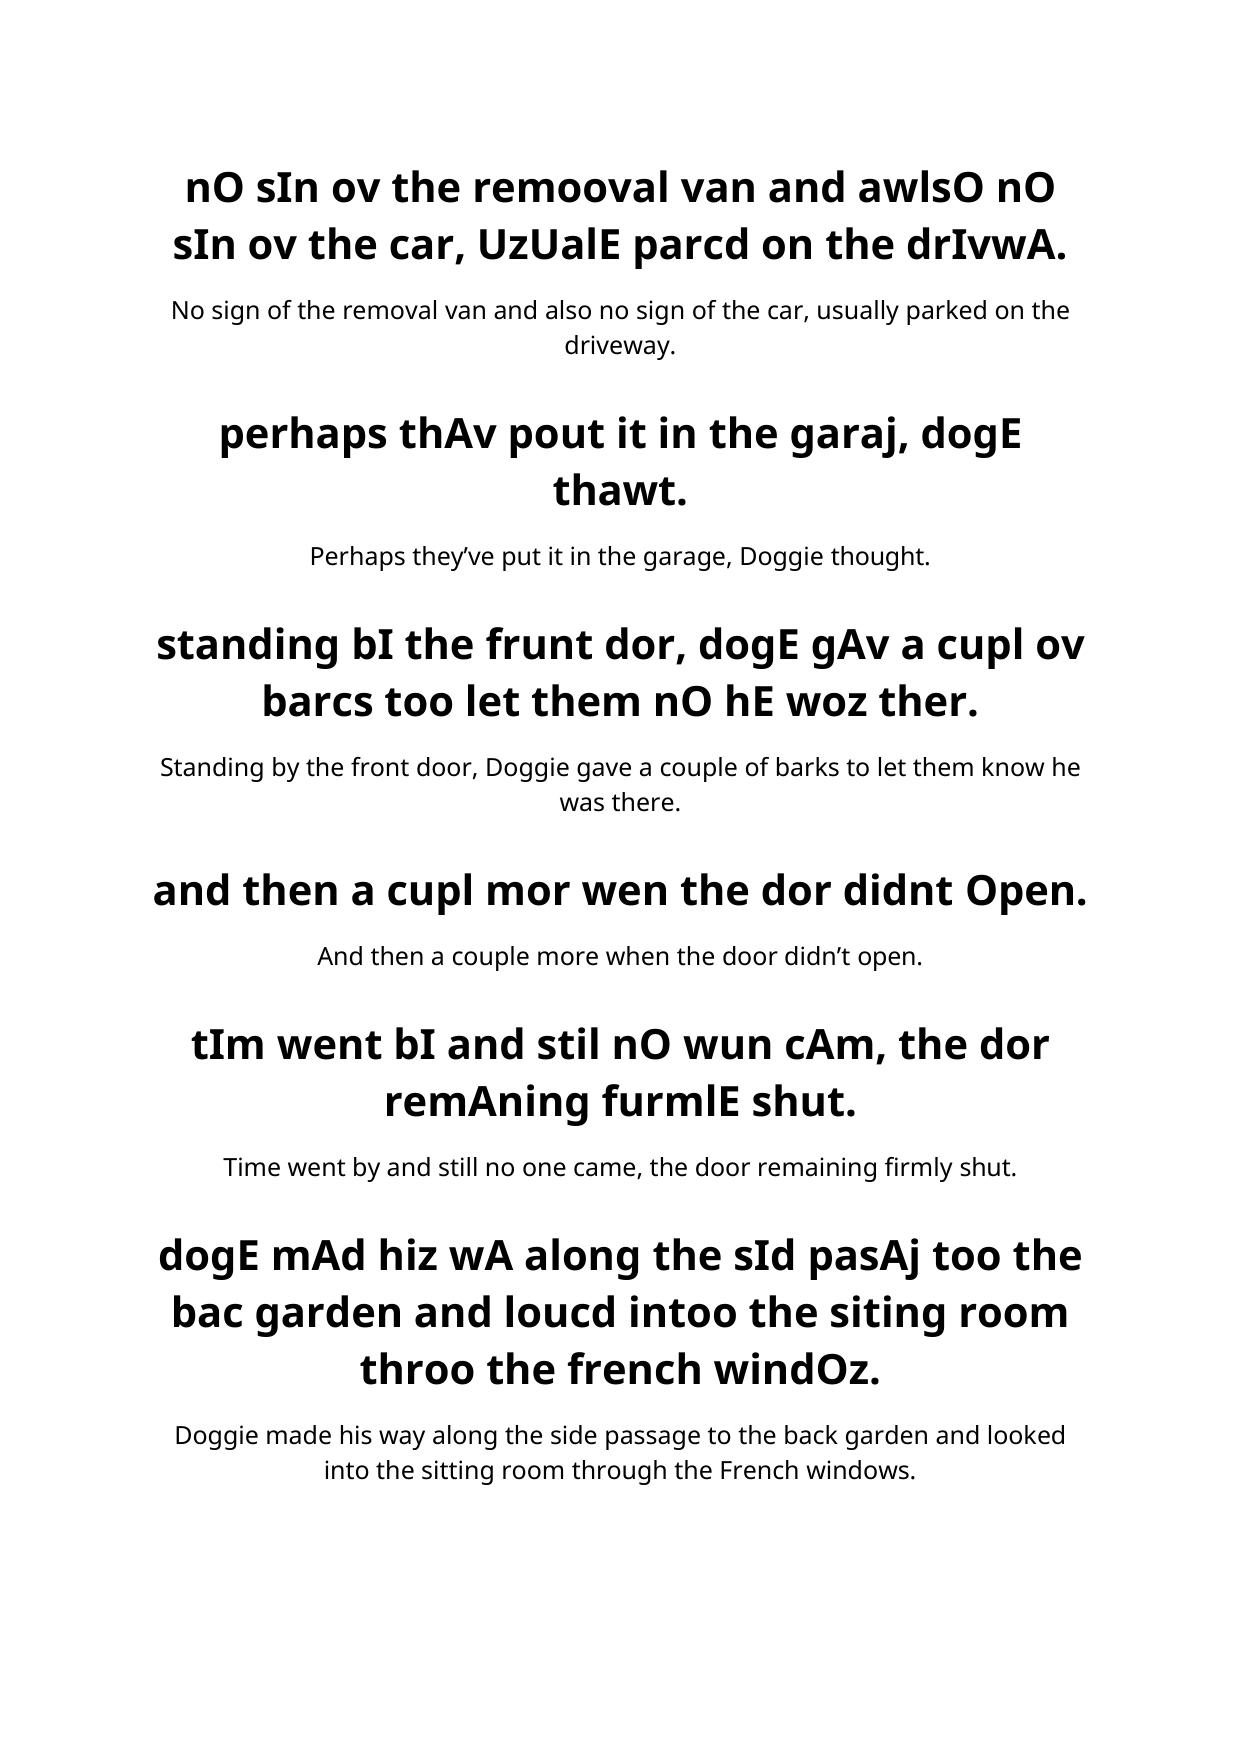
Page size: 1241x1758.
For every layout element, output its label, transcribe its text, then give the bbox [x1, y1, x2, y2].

text Perhaps they’ve put it in the garage, Doggie thought. [133, 539, 1107, 573]
subtitle perhaps thAv pout it in the garaj, dogE thawt. [153, 404, 1087, 517]
text No sign of the removal van and also no sign of the car, usually parked on the driveway. [153, 293, 1087, 362]
text Time went by and still no one came, the door remaining firmly shut. [133, 1150, 1107, 1184]
text And then a couple more when the door didn’t open. [133, 939, 1107, 973]
subtitle nO sIn ov the remooval van and awlsO nO sIn ov the car, UzUalE parcd on the drIvwA. [152, 158, 1089, 271]
subtitle tIm went bI and stil nO wun cAm, the dor remAning furmlE shut. [152, 1015, 1088, 1128]
subtitle and then a cupl mor wen the dor didnt Open. [133, 861, 1107, 918]
subtitle standing bI the frunt dor, dogE gAv a cupl ov barcs too let them nO hE woz ther. [149, 615, 1091, 728]
text Doggie made his way along the side passage to the back garden and looked into the sitting room through the French windows. [152, 1418, 1088, 1487]
subtitle dogE mAd hiz wA along the sId pasAj too the bac garden and loucd intoo the siting room throo the french windOz. [150, 1226, 1090, 1396]
text Standing by the front door, Doggie gave a couple of barks to let them know he was there. [152, 750, 1088, 819]
